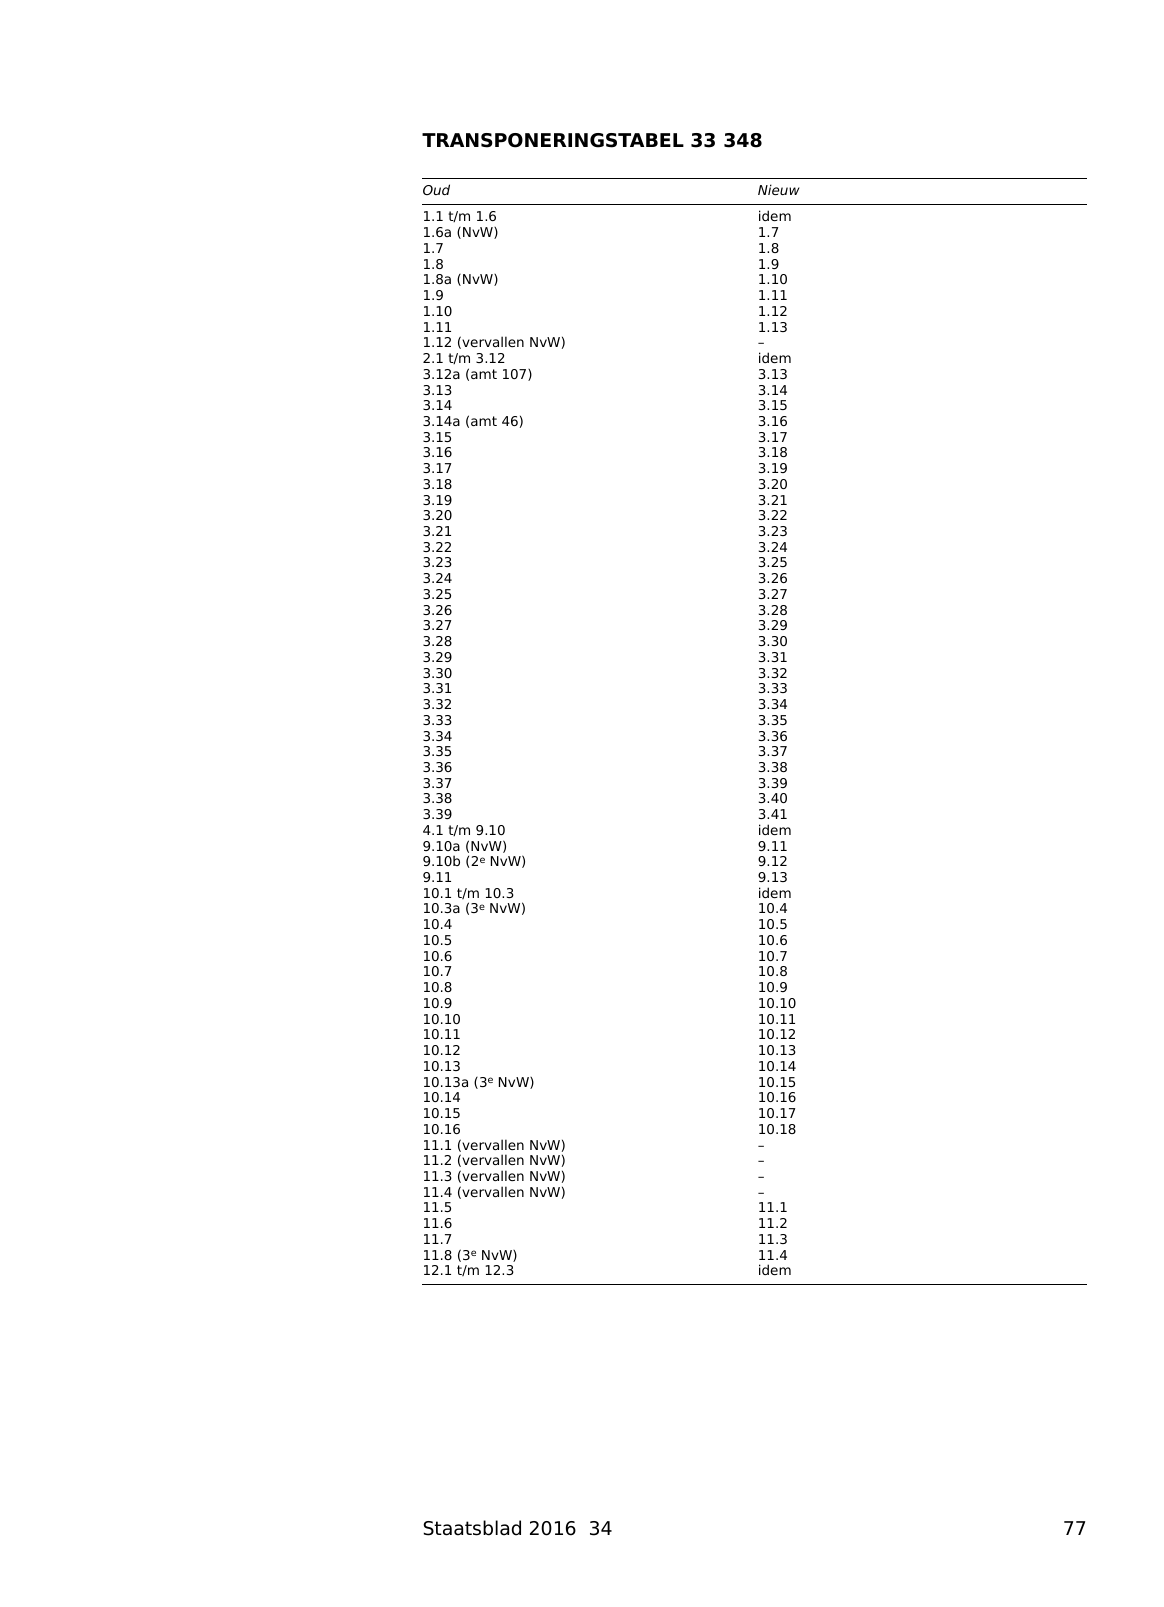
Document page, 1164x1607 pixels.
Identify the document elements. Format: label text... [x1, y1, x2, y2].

table_cell 3.41 [752, 807, 1087, 823]
table_cell 10.14 [422, 1090, 752, 1106]
table_cell 3.17 [752, 430, 1087, 445]
table_cell 10.16 [422, 1122, 752, 1137]
table_cell 3.37 [752, 744, 1087, 760]
table_cell 11.1 [752, 1200, 1087, 1216]
table_cell 3.27 [752, 587, 1087, 602]
table_cell 9.10b (2e NvW) [422, 854, 752, 870]
table_cell 10.7 [422, 964, 752, 980]
table_cell 10.12 [422, 1043, 752, 1059]
table_cell 3.29 [752, 618, 1087, 634]
table_cell 10.14 [752, 1059, 1087, 1074]
table_cell 3.29 [422, 650, 752, 665]
table_header Oud [422, 179, 752, 203]
table_cell 3.27 [422, 618, 752, 634]
table_cell 1.1 t/m 1.6 [422, 205, 752, 225]
table_cell 10.6 [752, 933, 1087, 948]
table_cell 1.8 [422, 256, 752, 272]
table_cell 10.7 [752, 949, 1087, 964]
table_cell 10.15 [752, 1074, 1087, 1090]
table_cell 3.16 [422, 445, 752, 461]
table_cell 3.23 [752, 524, 1087, 539]
table_cell 3.28 [422, 634, 752, 650]
table_cell 3.21 [752, 493, 1087, 508]
table_cell 3.26 [752, 571, 1087, 587]
table_cell 3.15 [422, 430, 752, 445]
table_cell 10.11 [752, 1011, 1087, 1027]
table_cell 1.8a (NvW) [422, 272, 752, 288]
table_cell 11.5 [422, 1200, 752, 1216]
table_cell 11.4 [752, 1248, 1087, 1263]
table_cell 1.10 [752, 272, 1087, 288]
table_cell 3.39 [752, 776, 1087, 791]
table_cell 3.38 [752, 760, 1087, 776]
table_cell 10.4 [752, 901, 1087, 917]
table_cell 3.16 [752, 414, 1087, 429]
table_cell 3.34 [752, 697, 1087, 713]
table_cell 10.9 [752, 980, 1087, 996]
table_cell 3.14 [422, 398, 752, 414]
table_cell 3.19 [422, 493, 752, 508]
table_cell 10.9 [422, 996, 752, 1011]
table_cell 10.10 [752, 996, 1087, 1011]
table_cell 3.20 [422, 508, 752, 524]
table_cell 12.1 t/m 12.3 [422, 1263, 752, 1283]
table_cell 9.11 [422, 870, 752, 886]
table_cell 1.12 [752, 304, 1087, 319]
table_cell – [752, 335, 1087, 351]
table_cell 1.12 (vervallen NvW) [422, 335, 752, 351]
table_header Nieuw [752, 179, 1087, 203]
table_cell 3.25 [752, 555, 1087, 571]
table_cell 3.38 [422, 791, 752, 807]
table_cell 10.13 [752, 1043, 1087, 1059]
subtitle TRANSPONERINGSTABEL 33 348 [422, 130, 1087, 152]
table_cell 10.16 [752, 1090, 1087, 1106]
table_cell 3.39 [422, 807, 752, 823]
table_cell 3.35 [752, 713, 1087, 728]
table_cell 3.23 [422, 555, 752, 571]
table_cell 1.11 [752, 288, 1087, 304]
table_cell 3.33 [422, 713, 752, 728]
table_cell 10.8 [752, 964, 1087, 980]
table_cell idem [752, 886, 1087, 901]
table_cell 10.11 [422, 1027, 752, 1043]
table_cell 9.10a (NvW) [422, 839, 752, 854]
table_cell 10.12 [752, 1027, 1087, 1043]
table_cell 3.28 [752, 603, 1087, 618]
table_cell 3.19 [752, 461, 1087, 477]
table_cell 1.6a (NvW) [422, 225, 752, 241]
table_cell 11.3 (vervallen NvW) [422, 1169, 752, 1184]
table_cell 10.4 [422, 917, 752, 933]
table_cell 1.13 [752, 319, 1087, 335]
table_cell 10.1 t/m 10.3 [422, 886, 752, 901]
table_cell idem [752, 205, 1087, 225]
table_cell 10.10 [422, 1011, 752, 1027]
table_cell idem [752, 823, 1087, 838]
table_cell 1.7 [422, 241, 752, 256]
table_cell 3.35 [422, 744, 752, 760]
table_cell 11.3 [752, 1232, 1087, 1247]
table_cell 3.30 [752, 634, 1087, 650]
table_cell 9.11 [752, 839, 1087, 854]
table_cell 1.9 [422, 288, 752, 304]
table_cell 3.30 [422, 665, 752, 681]
table_cell idem [752, 1263, 1087, 1283]
table_cell 3.13 [752, 367, 1087, 382]
table_cell 9.13 [752, 870, 1087, 886]
table_cell 3.24 [752, 540, 1087, 555]
table_cell 10.17 [752, 1106, 1087, 1122]
table_cell 10.6 [422, 949, 752, 964]
table_cell – [752, 1185, 1087, 1200]
table_cell 3.22 [422, 540, 752, 555]
table_cell – [752, 1169, 1087, 1184]
table_cell 3.25 [422, 587, 752, 602]
table_cell 10.13 [422, 1059, 752, 1074]
table_cell 3.32 [752, 665, 1087, 681]
table_cell 10.15 [422, 1106, 752, 1122]
table_cell 3.12a (amt 107) [422, 367, 752, 382]
table_cell 3.34 [422, 728, 752, 744]
table_cell 3.36 [422, 760, 752, 776]
table_cell – [752, 1153, 1087, 1169]
table_cell 3.31 [752, 650, 1087, 665]
table_cell 10.8 [422, 980, 752, 996]
table_cell 11.2 [752, 1216, 1087, 1232]
table_cell 11.7 [422, 1232, 752, 1247]
table_cell idem [752, 351, 1087, 367]
table_cell 10.13a (3e NvW) [422, 1074, 752, 1090]
table_cell 3.31 [422, 681, 752, 697]
table_cell 11.4 (vervallen NvW) [422, 1185, 752, 1200]
table_cell 1.11 [422, 319, 752, 335]
table_cell 10.18 [752, 1122, 1087, 1137]
table_cell 3.15 [752, 398, 1087, 414]
table_cell 3.14a (amt 46) [422, 414, 752, 429]
table_cell 1.7 [752, 225, 1087, 241]
table_cell – [752, 1137, 1087, 1153]
table_cell 3.18 [422, 477, 752, 492]
table_cell 3.14 [752, 382, 1087, 398]
table_cell 3.37 [422, 776, 752, 791]
table_cell 1.8 [752, 241, 1087, 256]
table_cell 3.26 [422, 603, 752, 618]
table_cell 3.33 [752, 681, 1087, 697]
table_cell 4.1 t/m 9.10 [422, 823, 752, 838]
table_cell 3.40 [752, 791, 1087, 807]
table_cell 3.36 [752, 728, 1087, 744]
table_cell 3.17 [422, 461, 752, 477]
table_cell 2.1 t/m 3.12 [422, 351, 752, 367]
table_cell 1.9 [752, 256, 1087, 272]
table_cell 3.13 [422, 382, 752, 398]
table_cell 3.21 [422, 524, 752, 539]
table_cell 11.2 (vervallen NvW) [422, 1153, 752, 1169]
table_cell 11.6 [422, 1216, 752, 1232]
table_cell 10.3a (3e NvW) [422, 901, 752, 917]
table_cell 1.10 [422, 304, 752, 319]
table_cell 3.22 [752, 508, 1087, 524]
table_cell 3.18 [752, 445, 1087, 461]
table_cell 3.24 [422, 571, 752, 587]
table_cell 11.1 (vervallen NvW) [422, 1137, 752, 1153]
table_cell 11.8 (3e NvW) [422, 1248, 752, 1263]
table_cell 9.12 [752, 854, 1087, 870]
table_cell 3.20 [752, 477, 1087, 492]
table_cell 3.32 [422, 697, 752, 713]
table_cell 10.5 [752, 917, 1087, 933]
table_cell 10.5 [422, 933, 752, 948]
